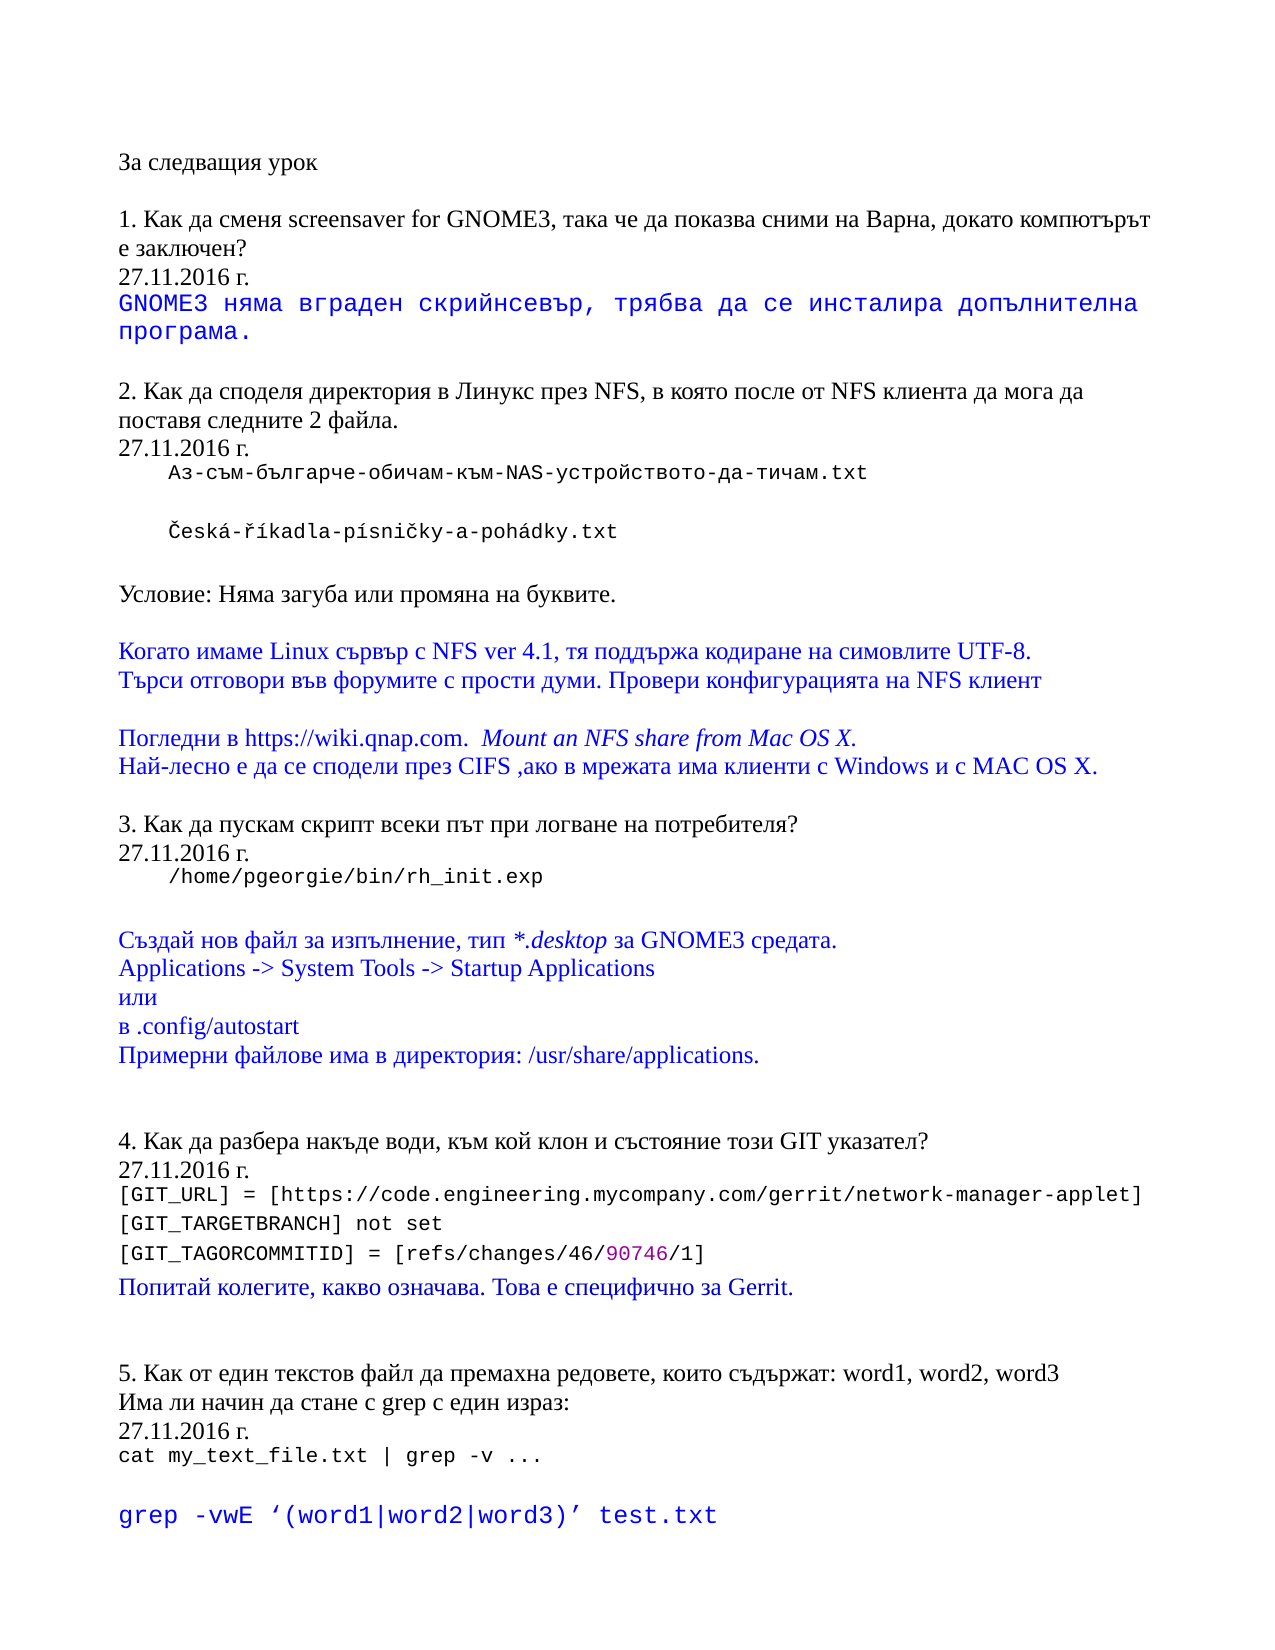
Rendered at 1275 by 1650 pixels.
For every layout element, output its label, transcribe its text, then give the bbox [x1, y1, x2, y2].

text /home/pgeorgie/bin/rh_init.exp [118, 866, 1157, 890]
text в .config/autostart [118, 1011, 1157, 1040]
text 3. Как да пускам скрипт всеки път при логване на потребителя? [118, 809, 1157, 838]
text 27.11.2016 г. [118, 262, 1157, 291]
text Česká-říkadla-písničky-a-pohádky.txt [118, 521, 1157, 544]
text 4. Как да разбера накъде води, към кой клон и състояние този GIT указател? [118, 1126, 1157, 1155]
text Примерни файлове има в директория: /usr/share/applications. [118, 1040, 1157, 1068]
text grep -vwE ‘(word1|word2|word3)’ test.txt [118, 1503, 1157, 1531]
text GNOME3 няма вграден скрийнсевър, трябва да се инсталира допълнителна програма. [118, 291, 1157, 347]
text Търси отговори във форумите с прости думи. Провери конфигурацията на NFS клиент [118, 665, 1157, 694]
text или [118, 982, 1157, 1011]
text 27.11.2016 г. [118, 838, 1157, 866]
text За следващия урок [118, 147, 1157, 176]
text Създай нов файл за изпълнение, тип *.desktop за GNOME3 средата. [118, 925, 1157, 953]
text Аз-съм-българче-обичам-към-NAS-устройството-да-тичам.txt [118, 462, 1157, 486]
text Попитай колегите, какво означава. Това е специфично за Gerrit. [118, 1272, 1157, 1301]
text 27.11.2016 г. [118, 1155, 1157, 1183]
text 27.11.2016 г. [118, 433, 1157, 462]
text Когато имаме Linux сървър с NFS ver 4.1, тя поддържа кодиране на симовлите UTF-8. [118, 636, 1157, 665]
text [GIT_TAGORCOMMITID] = [refs/changes/46/90746/1] [118, 1243, 1157, 1266]
text Най-лесно е да се сподели през CIFS ,ако в мрежата има клиенти с Windows и с MAC OS X. [118, 751, 1157, 780]
text 5. Как от един текстов файл да премахна редовете, които съдържат: word1, word2, word3 [118, 1358, 1157, 1387]
text Погледни в https://wiki.qnap.com. Mount an NFS share from Mac OS X. [118, 723, 1157, 751]
text cat my_text_file.txt | grep -v ... [118, 1445, 1157, 1468]
text Applications -> System Tools -> Startup Applications [118, 953, 1157, 982]
text Има ли начин да стане с grep с един израз: [118, 1387, 1157, 1416]
text 27.11.2016 г. [118, 1416, 1157, 1445]
text [GIT_URL] = [https://code.engineering.mycompany.com/gerrit/network-manager-applet] [118, 1183, 1157, 1207]
text 1. Как да сменя screensaver for GNOME3, така че да показва сними на Варна, докато компютърът е заключен? [118, 204, 1157, 262]
text Условие: Няма загуба или промяна на буквите. [118, 579, 1157, 608]
text [GIT_TARGETBRANCH] not set [118, 1213, 1157, 1237]
text 2. Как да споделя директория в Линукс през NFS, в която после от NFS клиента да мога да поставя следните 2 файла. [118, 376, 1157, 433]
